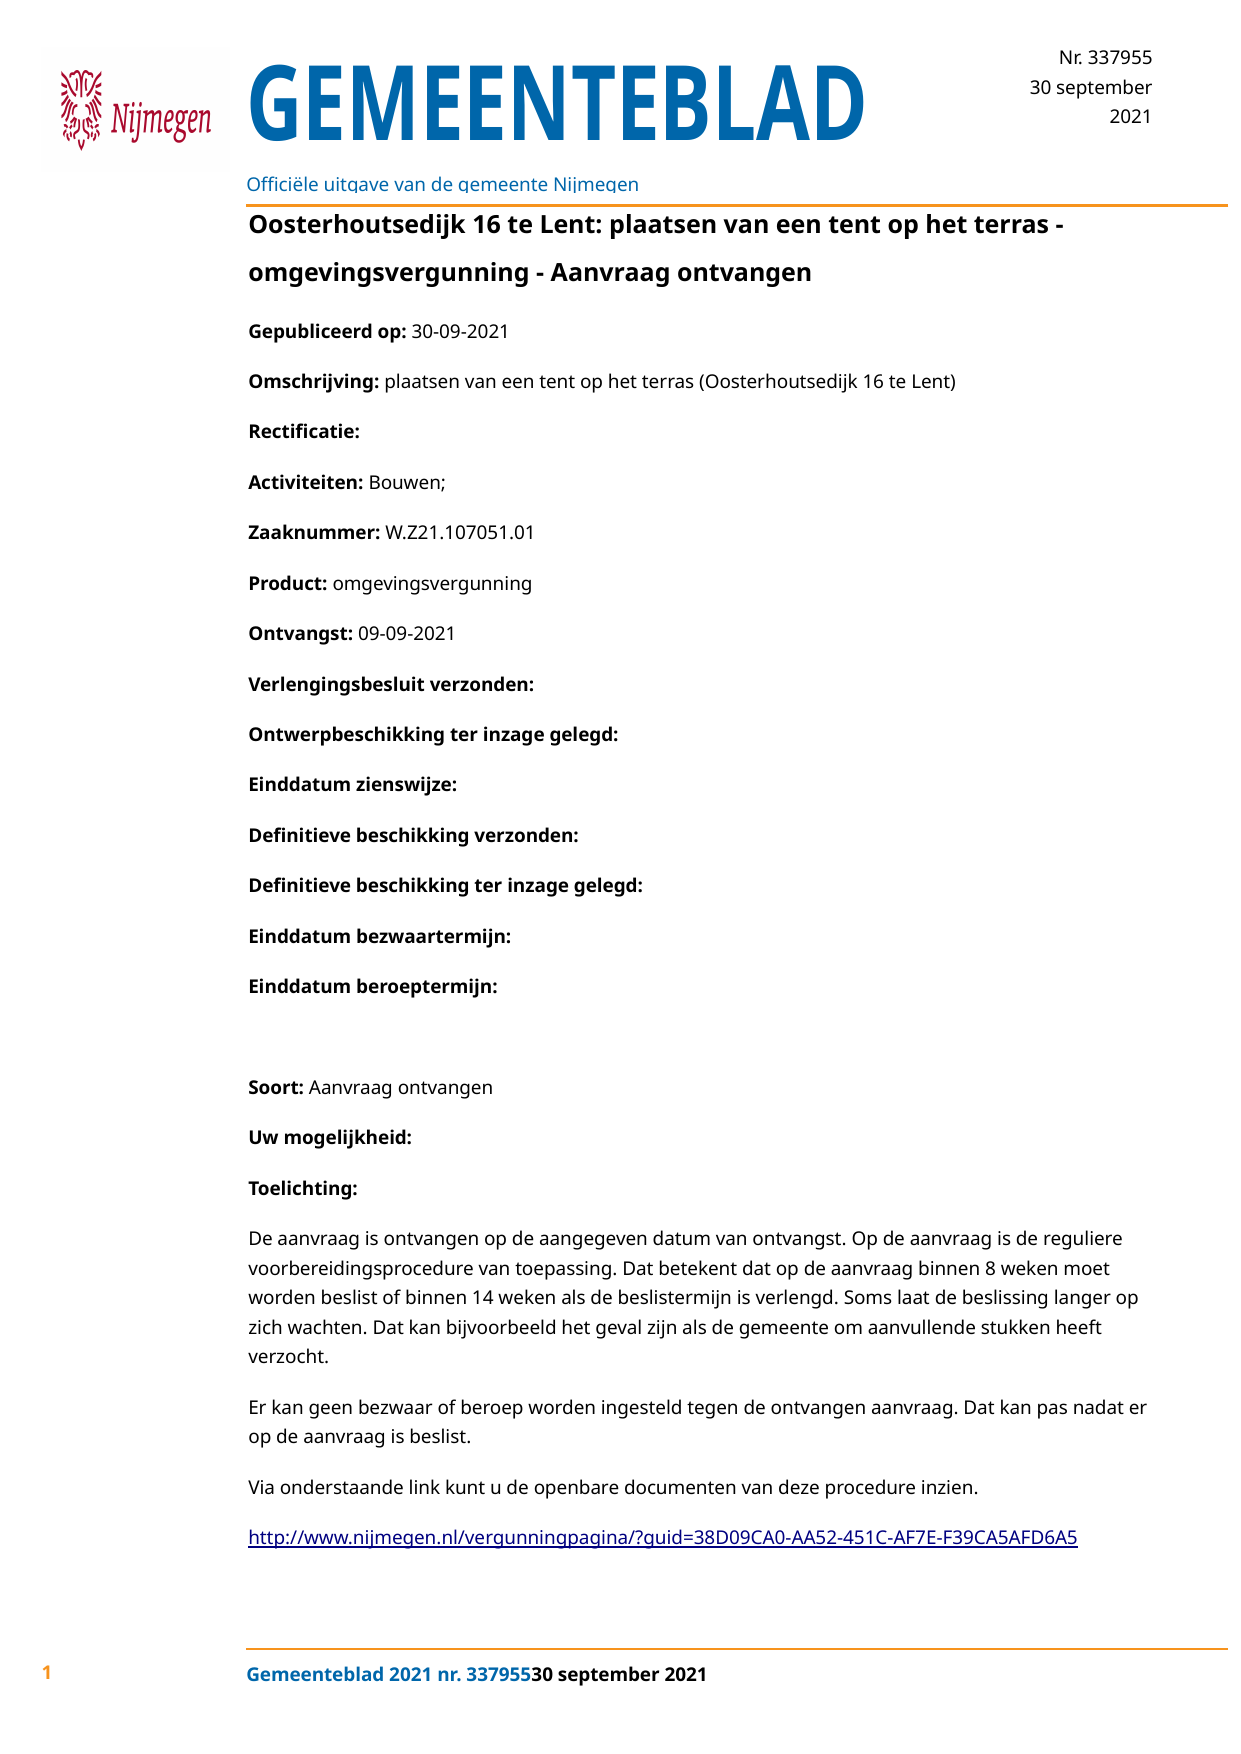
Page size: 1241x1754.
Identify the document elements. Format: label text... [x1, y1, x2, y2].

text http://www.nijmegen.nl/vergunningpagina/?guid=38D09CA0-AA52-451C-AF7E-F39CA5AFD6A5 [248, 1524, 1152, 1550]
text Rectificatie: [248, 419, 1152, 444]
text Einddatum bezwaartermijn: [248, 923, 1152, 949]
text Omschrijving: plaatsen van een tent op het terras (Oosterhoutsedijk 16 te Lent) [248, 368, 1152, 394]
text Product: omgevingsvergunning [248, 570, 1152, 596]
text Einddatum beroeptermijn: [248, 973, 1152, 999]
text Definitieve beschikking verzonden: [248, 822, 1152, 848]
picture [41, 47, 231, 172]
text Uw mogelijkheid: [248, 1124, 1152, 1150]
text Gepubliceerd op: 30-09-2021 [248, 318, 1152, 344]
text Ontvangst: 09-09-2021 [248, 620, 1152, 646]
text Definitieve beschikking ter inzage gelegd: [248, 872, 1152, 898]
text Einddatum zienswijze: [248, 772, 1152, 797]
text Activiteiten: Bouwen; [248, 469, 1152, 495]
text Via onderstaande link kunt u de openbare documenten van deze procedure inzien. [248, 1474, 1152, 1500]
text Ontwerpbeschikking ter inzage gelegd: [248, 721, 1152, 747]
text Toelichting: [248, 1175, 1152, 1201]
text Er kan geen bezwaar of beroep worden ingesteld tegen de ontvangen aanvraag. Dat kan pas nadat er op de aanvraag is beslist. [248, 1394, 1152, 1449]
text De aanvraag is ontvangen op de aangegeven datum van ontvangst. Op de aanvraag is de reguliere voorbereidingsprocedure van toepassing. Dat betekent dat op de aanvraag binnen 8 weken moet worden beslist of binnen 14 weken als de beslistermijn is verlengd. Soms laat de beslissing langer op zich wachten. Dat kan bijvoorbeeld het geval zijn als de gemeente om aanvullende stukken heeft verzocht. [248, 1225, 1152, 1369]
text Oosterhoutsedijk 16 te Lent: plaatsen van een tent op het terras - omgevingsvergunning - Aanvraag ontvangen [248, 207, 1152, 288]
text Soort: Aanvraag ontvangen [248, 1074, 1152, 1100]
text Zaaknummer: W.Z21.107051.01 [248, 519, 1152, 545]
text Verlengingsbesluit verzonden: [248, 671, 1152, 697]
